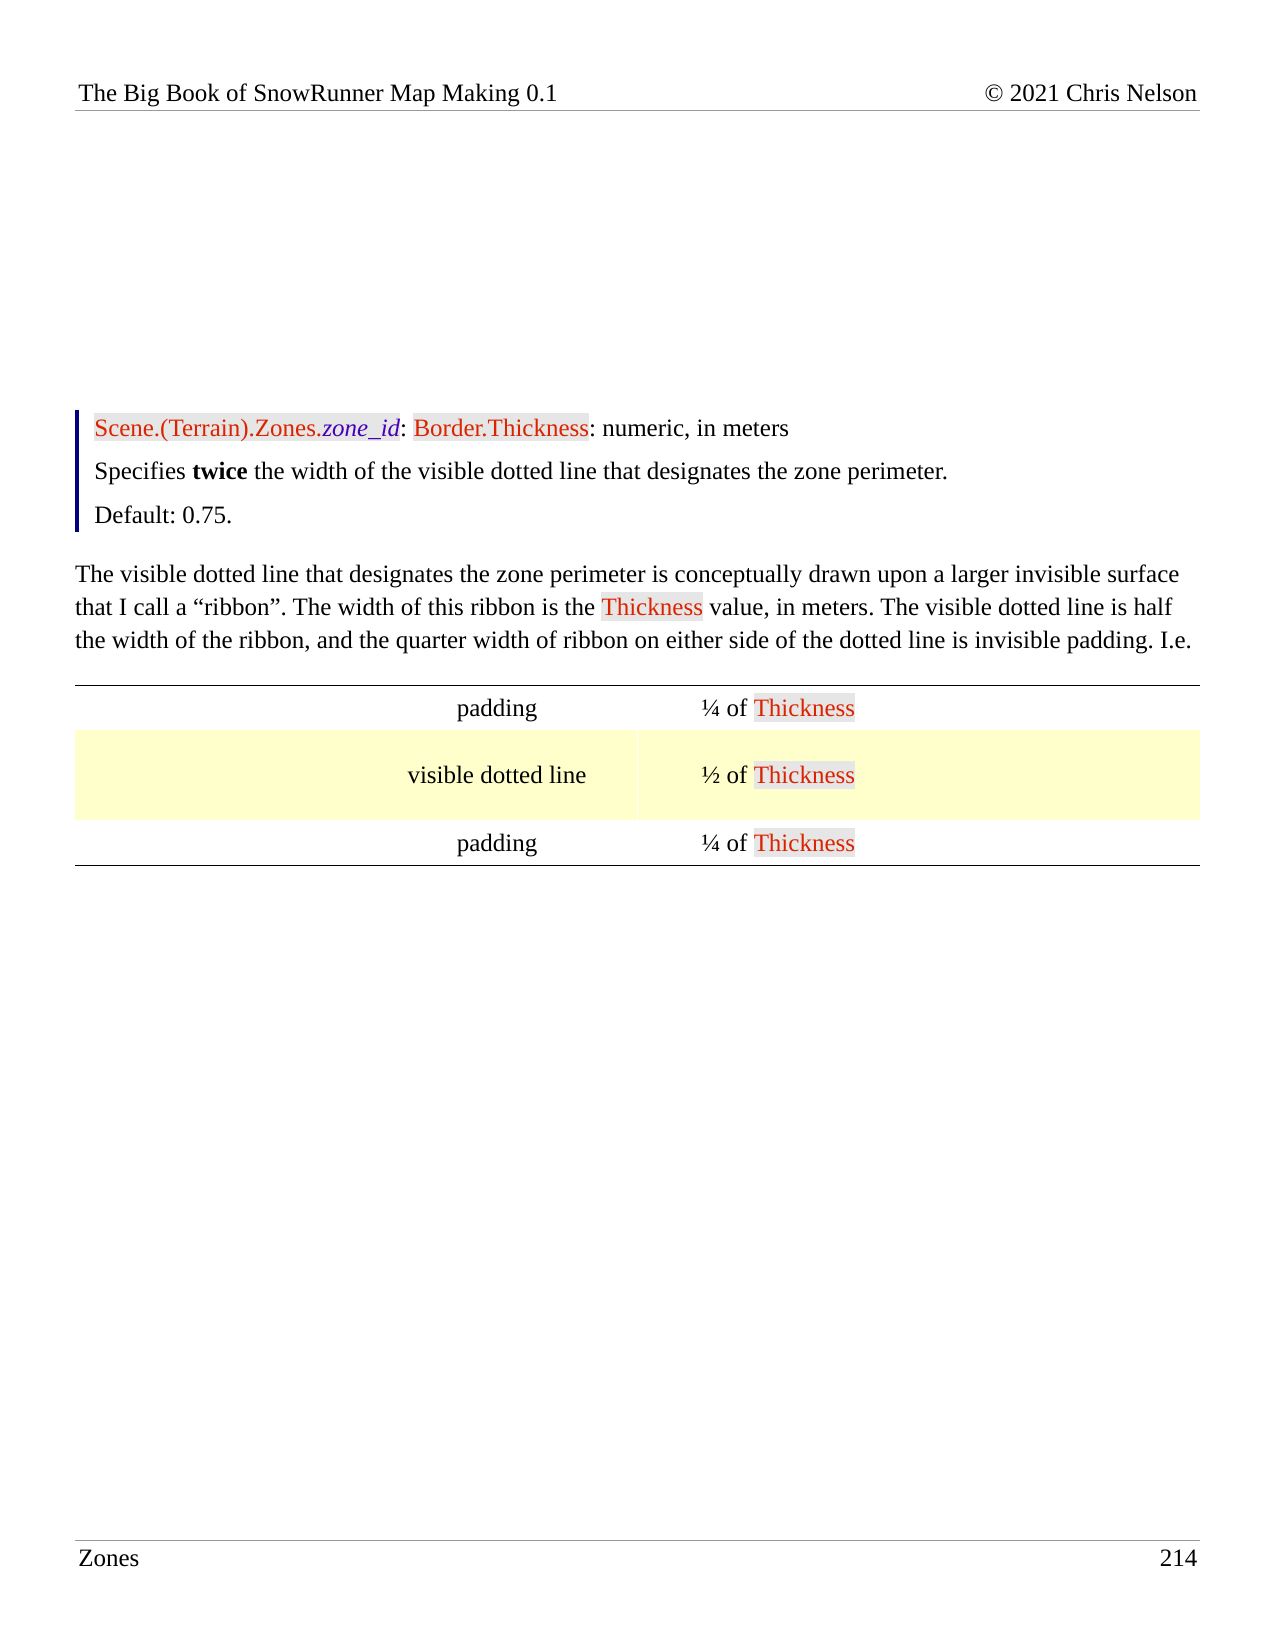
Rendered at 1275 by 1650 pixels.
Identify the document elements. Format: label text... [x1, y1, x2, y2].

table_cell visible dotted line [356, 730, 637, 820]
table_cell [75, 730, 356, 820]
text Scene.(Terrain).Zones.zone_id: Border.Thickness: numeric, in meters [75, 409, 1200, 441]
table_cell padding [356, 820, 637, 865]
table_cell ¼ of Thickness [638, 820, 919, 865]
table_header [75, 686, 356, 730]
table_cell [75, 820, 356, 865]
table_cell ½ of Thickness [638, 730, 919, 820]
table_cell [919, 730, 1200, 820]
table_cell [919, 820, 1200, 865]
text Default: 0.75. [79, 497, 1200, 532]
table_header [919, 686, 1200, 730]
table_header padding [356, 686, 637, 730]
text The visible dotted line that designates the zone perimeter is conceptually drawn upon a larger invisible surface that I call a “ribbon”. The width of this ribbon is the Thickness value, in meters. The visible dotted line is half the width of the ribbon, and the quarter width of ribbon on either side of the dotted line is invisible padding. I.e. [75, 559, 1200, 654]
text Specifies twice the width of the visible dotted line that designates the zone perimeter. [79, 453, 1200, 485]
table_header ¼ of Thickness [638, 686, 919, 730]
